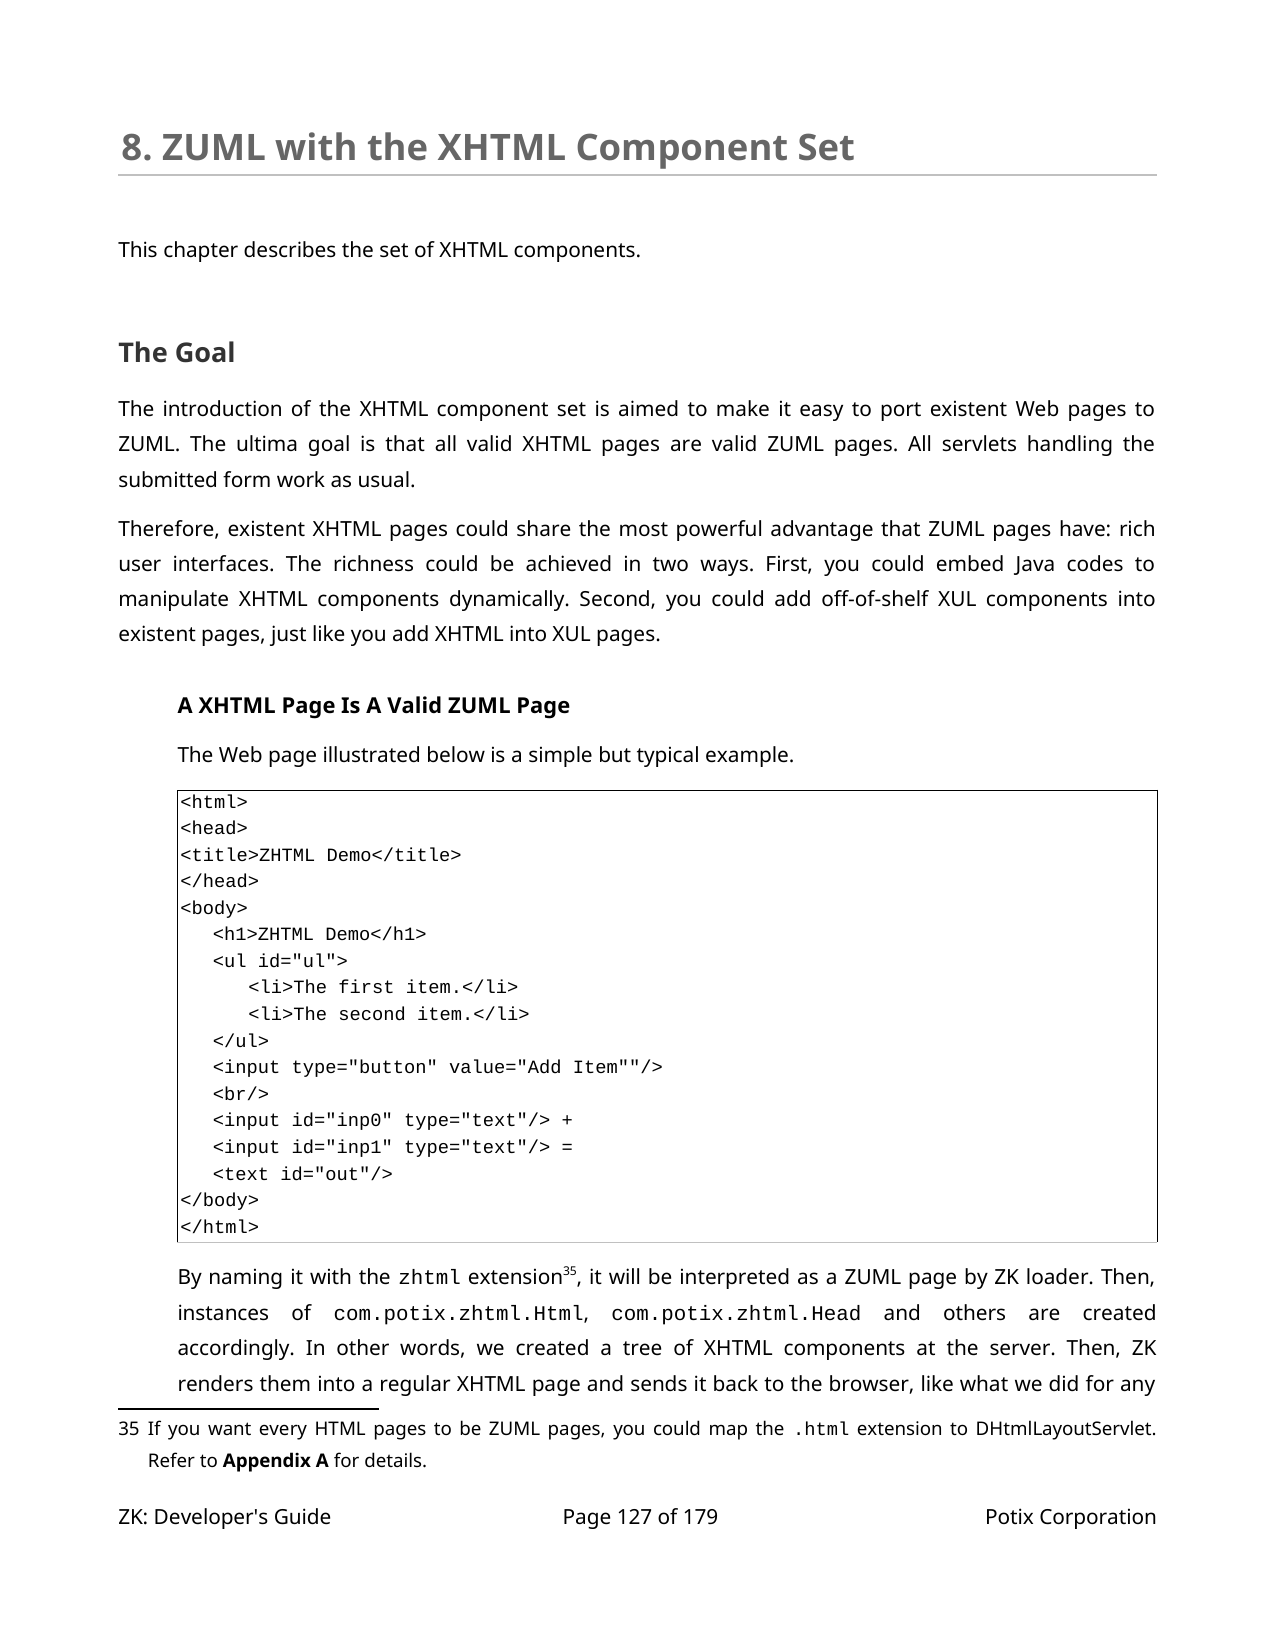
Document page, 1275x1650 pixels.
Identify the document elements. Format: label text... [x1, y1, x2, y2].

text By naming it with the zhtml extension, it will be interpreted as a ZUML page by ZK loader. Then, instances of com.potix.zhtml.Html, com.potix.zhtml.Head and others are created accordingly. In other words, we created a tree of XHTML components at the server. Then, ZK renders them into a regular XHTML page and sends it back to the browser, like what we did for any [177, 1262, 1157, 1397]
text The Web page illustrated below is a simple but typical example. [177, 741, 1157, 769]
subtitle A XHTML Page Is A Valid ZUML Page [177, 690, 1157, 720]
text This chapter describes the set of XHTML components. [118, 235, 1157, 263]
text The introduction of the XHTML component set is aimed to make it easy to port existent Web pages to ZUML. The ultima goal is that all valid XHTML pages are valid ZUML pages. All servlets handling the submitted form work as usual. [118, 394, 1157, 493]
text <html> <head> <title>ZHTML Demo</title> </head> <body> <h1>ZHTML Demo</h1> <ul id="ul"> <li>The first item.</li> <li>The second item.</li> </ul> <input type="button" value="Add Item""/> <br/> <input id="inp0" type="text"/> + <input id="inp1" type="text"/> = <text id="out"/> </body> </html> [178, 791, 1157, 1242]
text If you want every HTML pages to be ZUML pages, you could map the .html extension to DHtmlLayoutServlet. Refer to Appendix A for details. [118, 1415, 1157, 1473]
subtitle 8. ZUML with the XHTML Component Set [118, 118, 1157, 174]
subtitle The Goal [118, 334, 1157, 371]
text Therefore, existent XHTML pages could share the most powerful advantage that ZUML pages have: rich user interfaces. The richness could be achieved in two ways. First, you could embed Java codes to manipulate XHTML components dynamically. Second, you could add off-of-shelf XUL components into existent pages, just like you add XHTML into XUL pages. [118, 514, 1157, 647]
